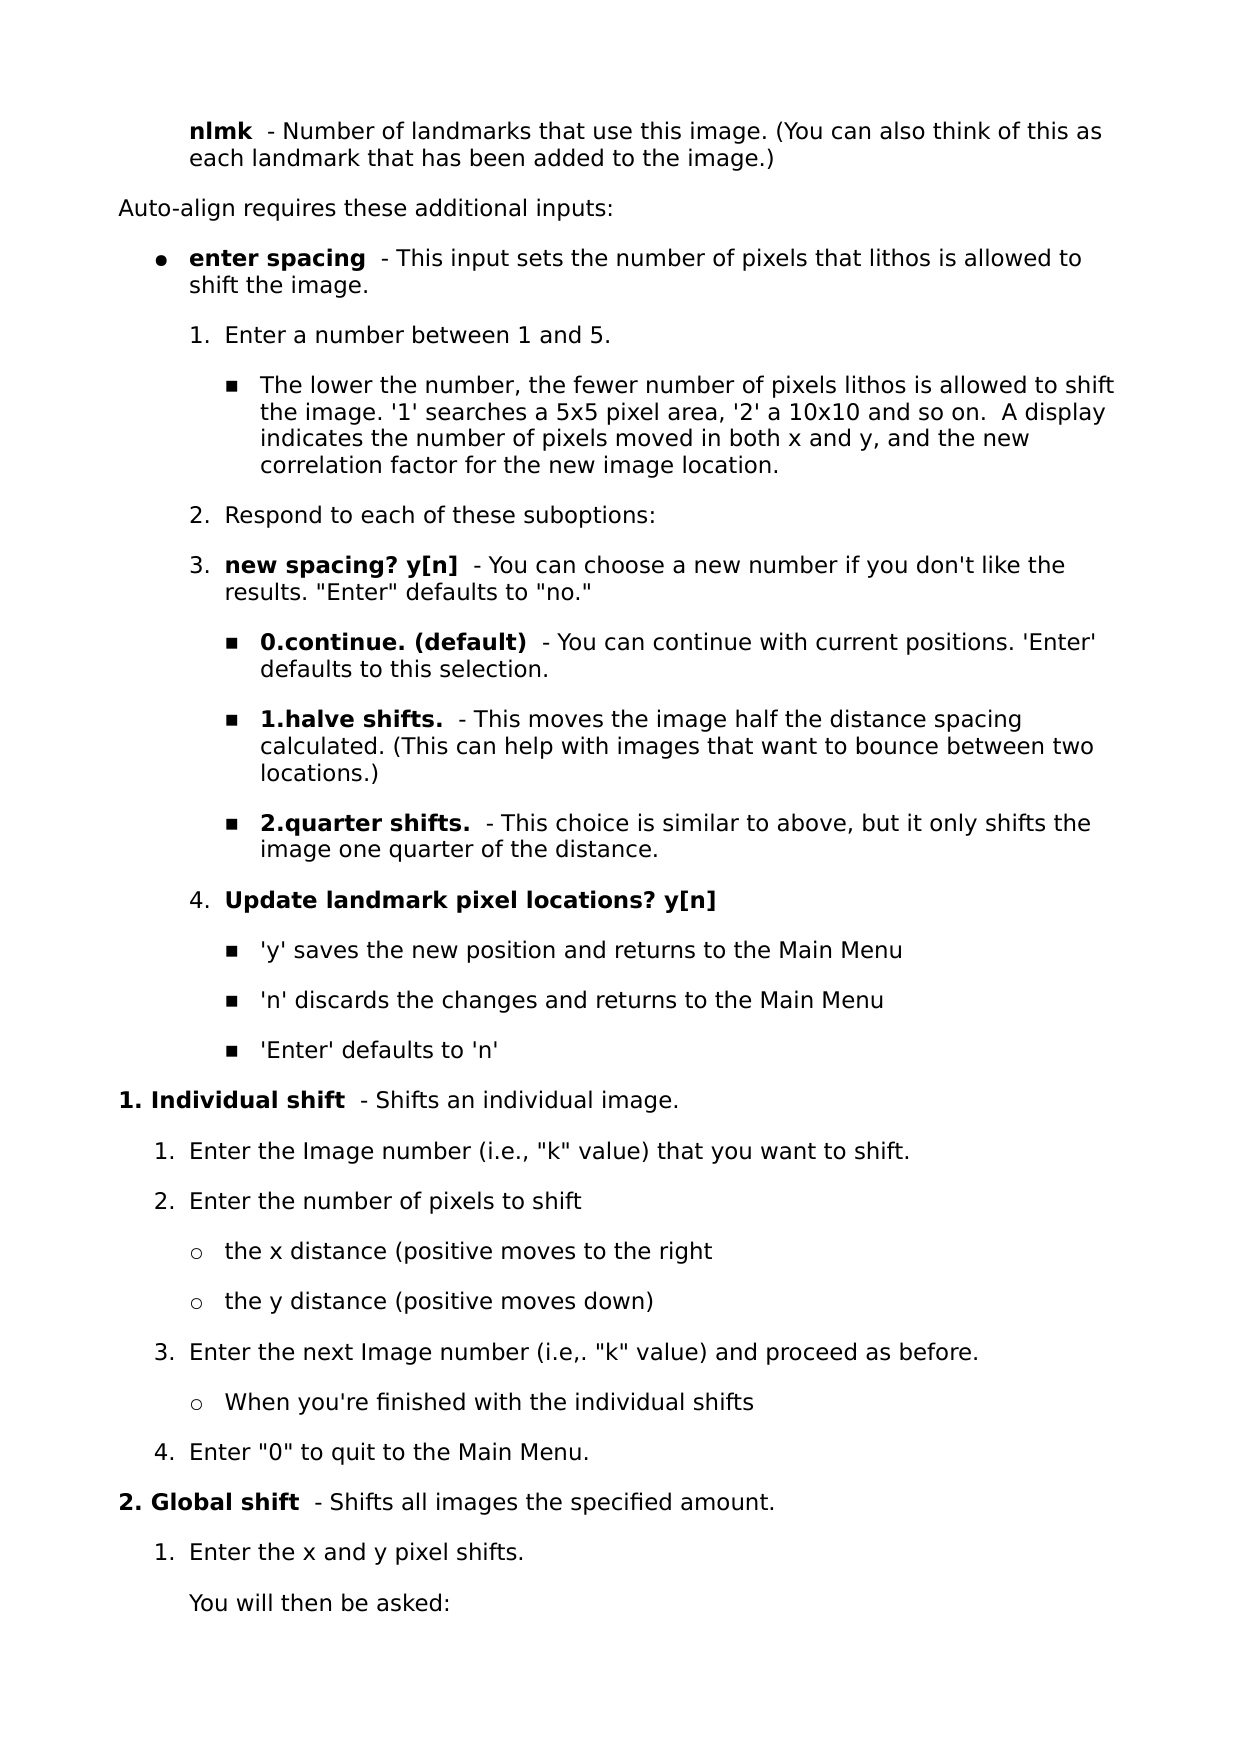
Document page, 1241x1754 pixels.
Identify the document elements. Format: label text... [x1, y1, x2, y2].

list Enter the next Image number (i.e,. "k" value) and proceed as before. [153, 1339, 1122, 1365]
list Enter the number of pixels to shift [153, 1188, 1122, 1215]
list 1.halve shifts. - This moves the image half the distance spacing calculated. (This can help with images that want to bounce between two locations.) [224, 706, 1122, 786]
list nlmk - Number of landmarks that use this image. (You can also think of this as each landmark that has been added to the image.) [153, 118, 1122, 171]
list Update landmark pixel locations? y[n] [189, 887, 1122, 913]
list new spacing? y[n] - You can choose a new number if you don't like the results. "Enter" defaults to "no." [189, 553, 1122, 606]
list Enter "0" to quit to the Main Menu. [153, 1439, 1122, 1466]
text 2. Global shift - Shifts all images the specified amount. [118, 1489, 1122, 1516]
list The lower the number, the fewer number of pixels lithos is allowed to shift the image. '1' searches a 5x5 pixel area, '2' a 10x10 and so on. A display indicates the number of pixels moved in both x and y, and the new correlation factor for the new image location. [224, 372, 1122, 479]
list 'n' discards the changes and returns to the Main Menu [224, 987, 1122, 1014]
list Enter a number between 1 and 5. [189, 322, 1122, 349]
text Auto-align requires these additional inputs: [118, 195, 1122, 222]
list You will then be asked: [153, 1590, 1122, 1616]
list 0.continue. (default) - You can continue with current positions. 'Enter' defaults to this selection. [224, 629, 1122, 683]
list Enter the x and y pixel shifts. [153, 1539, 1122, 1566]
list 'y' saves the new position and returns to the Main Menu [224, 937, 1122, 964]
list 'Enter' defaults to 'n' [224, 1037, 1122, 1064]
list the y distance (positive moves down) [189, 1288, 1122, 1315]
text 1. Individual shift - Shifts an individual image. [118, 1088, 1122, 1114]
list Enter the Image number (i.e., "k" value) that you want to shift. [153, 1138, 1122, 1164]
list the x distance (positive moves to the right [189, 1238, 1122, 1265]
list 2.quarter shifts. - This choice is similar to above, but it only shifts the image one quarter of the distance. [224, 810, 1122, 863]
list Respond to each of these suboptions: [189, 502, 1122, 529]
list When you're finished with the individual shifts [189, 1389, 1122, 1416]
list enter spacing - This input sets the number of pixels that lithos is allowed to shift the image. [153, 245, 1122, 298]
